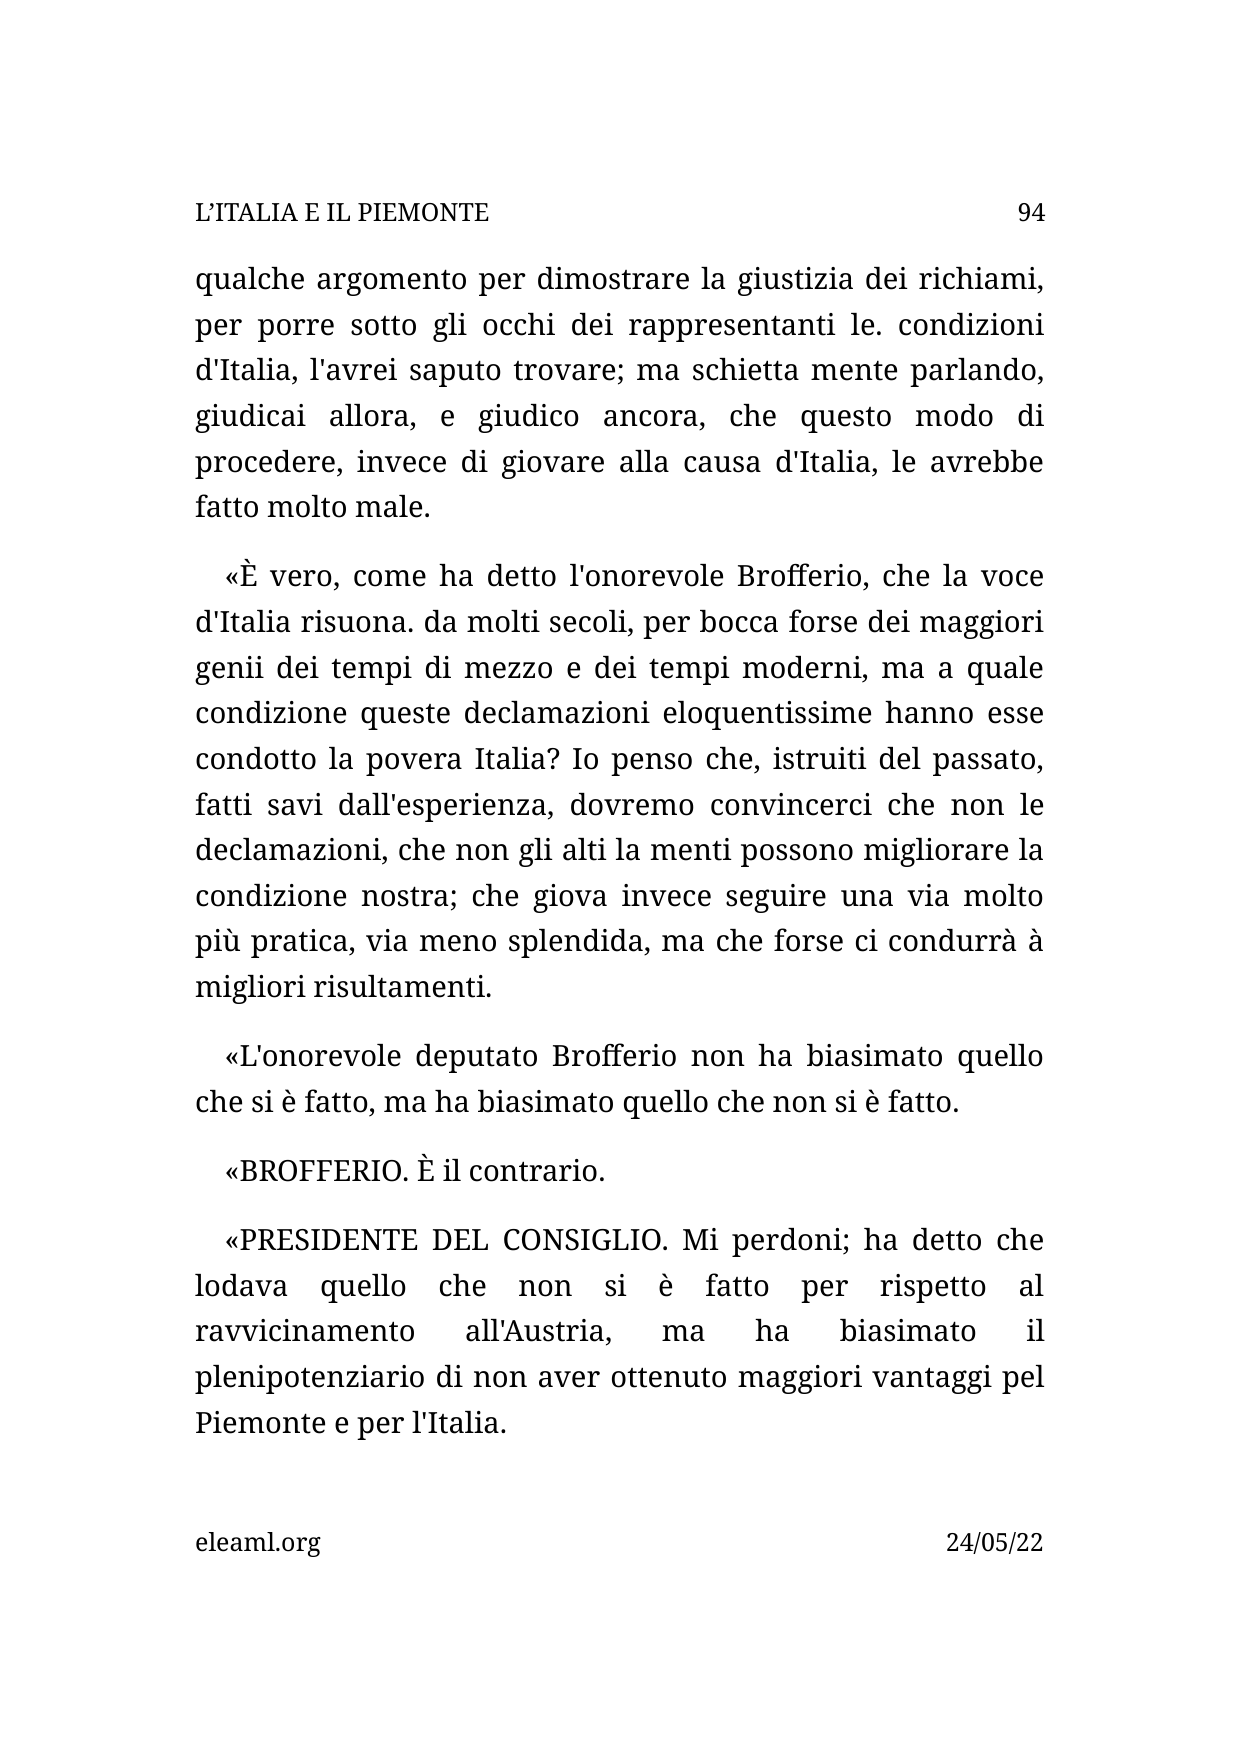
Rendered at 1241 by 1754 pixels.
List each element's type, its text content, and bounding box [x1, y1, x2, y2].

text «BROFFERIO. È il contrario. [195, 1150, 1045, 1190]
text «È vero, come ha detto l'onorevole Brofferio, che la voce d'Italia risuona. da molti secoli, per bocca forse dei maggiori genii dei tempi di mezzo e dei tempi moderni, ma a quale condizione queste declamazioni eloquentissime hanno esse condotto la povera Italia? Io penso che, istruiti del passato, fatti savi dall'esperienza, dovremo convincerci che non le declamazioni, che non gli alti la menti possono migliorare la condizione nostra; che giova invece seguire una via molto più pratica, via meno splendida, ma che forse ci condurrà à migliori risultamenti. [195, 556, 1045, 1006]
text «PRESIDENTE DEL CONSIGLIO. Mi perdoni; ha detto che lodava quello che non si è fatto per rispetto al ravvicinamento all'Austria, ma ha biasimato il plenipotenziario di non aver ottenuto maggiori vantaggi pel Piemonte e per l'Italia. [195, 1219, 1045, 1442]
text «L'onorevole deputato Brofferio non ha biasimato quello che si è fatto, ma ha biasimato quello che non si è fatto. [195, 1036, 1045, 1121]
text qualche argomento per dimostrare la giustizia dei richiami, per porre sotto gli occhi dei rappresentanti le. condizioni d'Italia, l'avrei saputo trovare; ma schietta mente parlando, giudicai allora, e giudico ancora, che questo modo di procedere, invece di giovare alla causa d'Italia, le avrebbe fatto molto male. [195, 258, 1045, 526]
